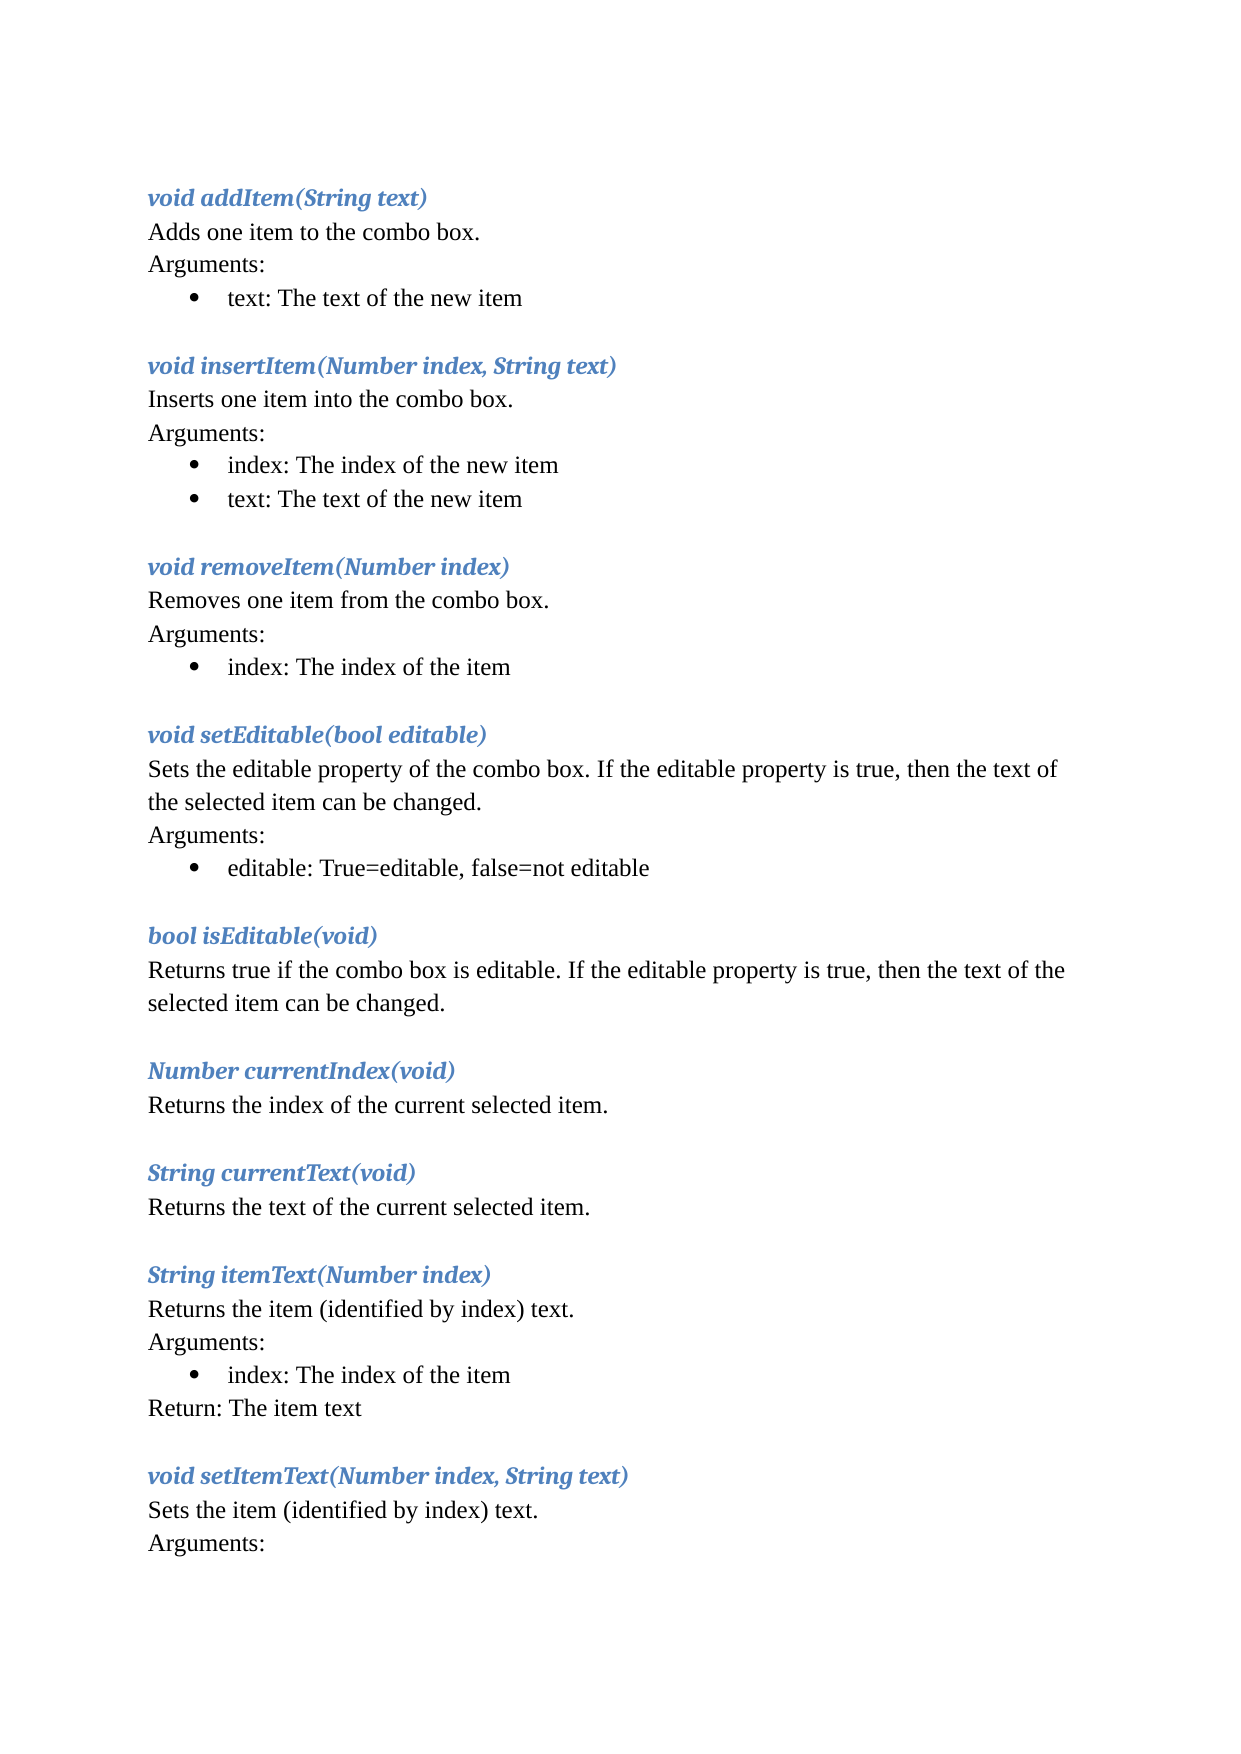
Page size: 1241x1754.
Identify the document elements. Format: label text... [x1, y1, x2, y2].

list text: The text of the new item [190, 283, 1093, 311]
text Return: The item text [148, 1393, 1093, 1421]
subtitle void setItemText(Number index, String text) [148, 1462, 1093, 1490]
list index: The index of the item [190, 1360, 1093, 1388]
list text: The text of the new item [190, 484, 1093, 512]
list index: The index of the new item [190, 451, 1093, 479]
subtitle void removeItem(Number index) [148, 553, 1093, 581]
text Arguments: [148, 619, 1093, 647]
subtitle bool isEditable(void) [148, 922, 1093, 950]
subtitle void addItem(String text) [148, 183, 1093, 212]
text Returns the index of the current selected item. [148, 1090, 1093, 1118]
subtitle void setEditable(bool editable) [148, 721, 1093, 749]
text Arguments: [148, 820, 1093, 848]
list index: The index of the item [190, 652, 1093, 680]
subtitle void insertItem(Number index, String text) [148, 352, 1093, 380]
text Arguments: [148, 1327, 1093, 1355]
subtitle String currentText(void) [148, 1159, 1093, 1187]
text Removes one item from the combo box. [148, 586, 1093, 614]
subtitle String itemText(Number index) [148, 1261, 1093, 1289]
text Sets the item (identified by index) text. [148, 1495, 1093, 1523]
text Returns the item (identified by index) text. [148, 1294, 1093, 1322]
text Arguments: [148, 418, 1093, 446]
text Arguments: [148, 1528, 1093, 1556]
subtitle Number currentIndex(void) [148, 1057, 1093, 1085]
text Arguments: [148, 249, 1093, 278]
text Inserts one item into the combo box. [148, 384, 1093, 413]
text Returns true if the combo box is editable. If the editable property is true, then the text of the selected item can be changed. [148, 955, 1093, 1016]
text Adds one item to the combo box. [148, 217, 1093, 245]
list editable: True=editable, false=not editable [190, 853, 1093, 881]
text Sets the editable property of the combo box. If the editable property is true, then the text of the selected item can be changed. [148, 754, 1093, 815]
text Returns the text of the current selected item. [148, 1192, 1093, 1220]
